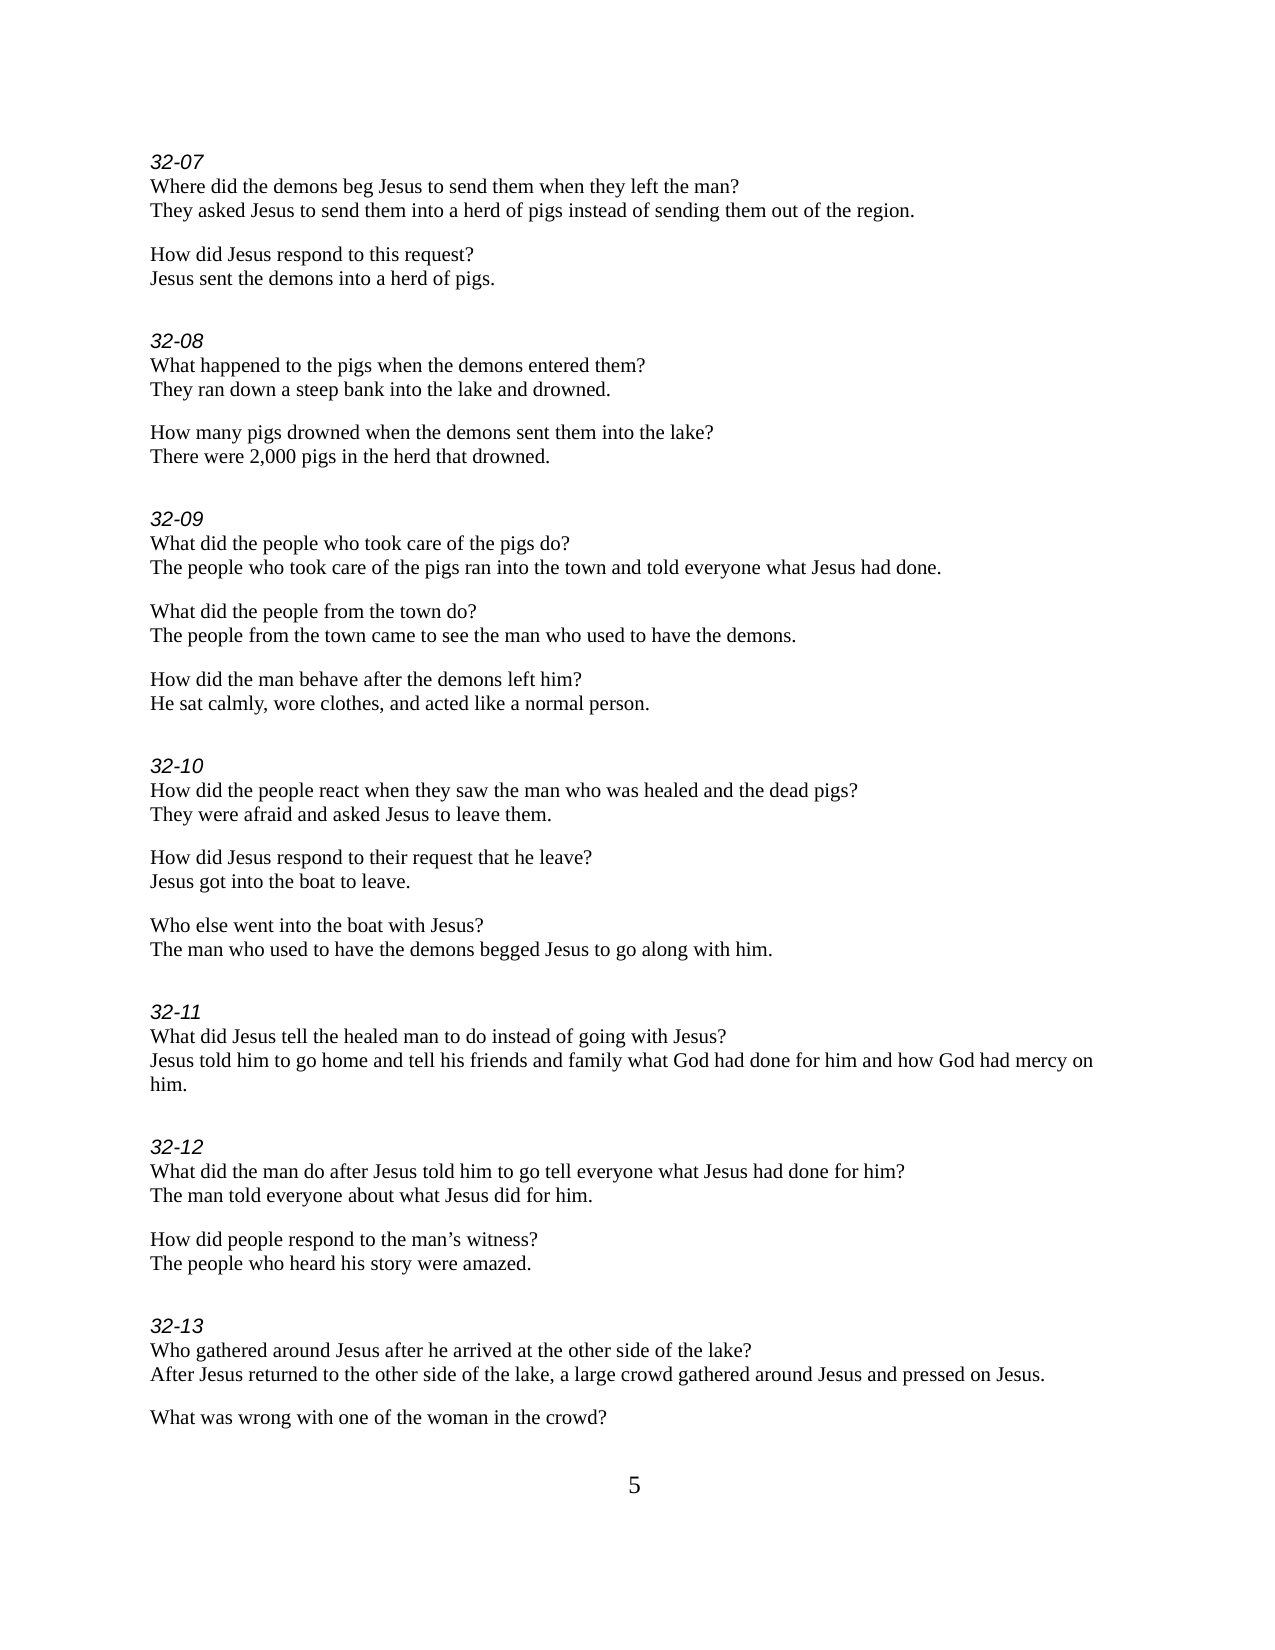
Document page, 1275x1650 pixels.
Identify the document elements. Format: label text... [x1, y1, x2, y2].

text What did Jesus tell the healed man to do instead of going with Jesus? Jesus told him to go home and tell his friends and family what God had done for him and how God had mercy on him. [150, 1024, 1125, 1096]
text How many pigs drowned when the demons sent them into the lake? There were 2,000 pigs in the herd that drowned. [150, 420, 1125, 468]
text What happened to the pigs when the demons entered them? They ran down a steep bank into the lake and drowned. [150, 353, 1125, 401]
text How did Jesus respond to this request? Jesus sent the demons into a herd of pigs. [150, 242, 1125, 290]
subtitle 32-13 [150, 1313, 1125, 1337]
subtitle 32-08 [150, 329, 1125, 353]
subtitle 32-09 [150, 507, 1125, 531]
subtitle 32-07 [150, 150, 1125, 174]
text What was wrong with one of the woman in the crowd? [150, 1405, 1125, 1429]
subtitle 32-12 [150, 1135, 1125, 1159]
text What did the man do after Jesus told him to go tell everyone what Jesus had done for him? The man told everyone about what Jesus did for him. [150, 1159, 1125, 1207]
subtitle 32-10 [150, 753, 1125, 777]
text Where did the demons beg Jesus to send them when they left the man? They asked Jesus to send them into a herd of pigs instead of sending them out of the region. [150, 174, 1125, 222]
text How did the man behave after the demons left him? He sat calmly, wore clothes, and acted like a normal person. [150, 666, 1125, 714]
text How did people respond to the man’s witness? The people who heard his story were amazed. [150, 1226, 1125, 1274]
subtitle 32-11 [150, 1000, 1125, 1024]
text Who else went into the boat with Jesus? The man who used to have the demons begged Jesus to go along with him. [150, 913, 1125, 961]
text Who gathered around Jesus after he arrived at the other side of the lake? After Jesus returned to the other side of the lake, a large crowd gathered around Jesus and pressed on Jesus. [150, 1337, 1125, 1386]
text How did the people react when they saw the man who was healed and the dead pigs? They were afraid and asked Jesus to leave them. [150, 777, 1125, 826]
text How did Jesus respond to their request that he leave? Jesus got into the boat to leave. [150, 845, 1125, 893]
text What did the people from the town do? The people from the town came to see the man who used to have the demons. [150, 599, 1125, 647]
text What did the people who took care of the pigs do? The people who took care of the pigs ran into the town and told everyone what Jesus had done. [150, 531, 1125, 579]
